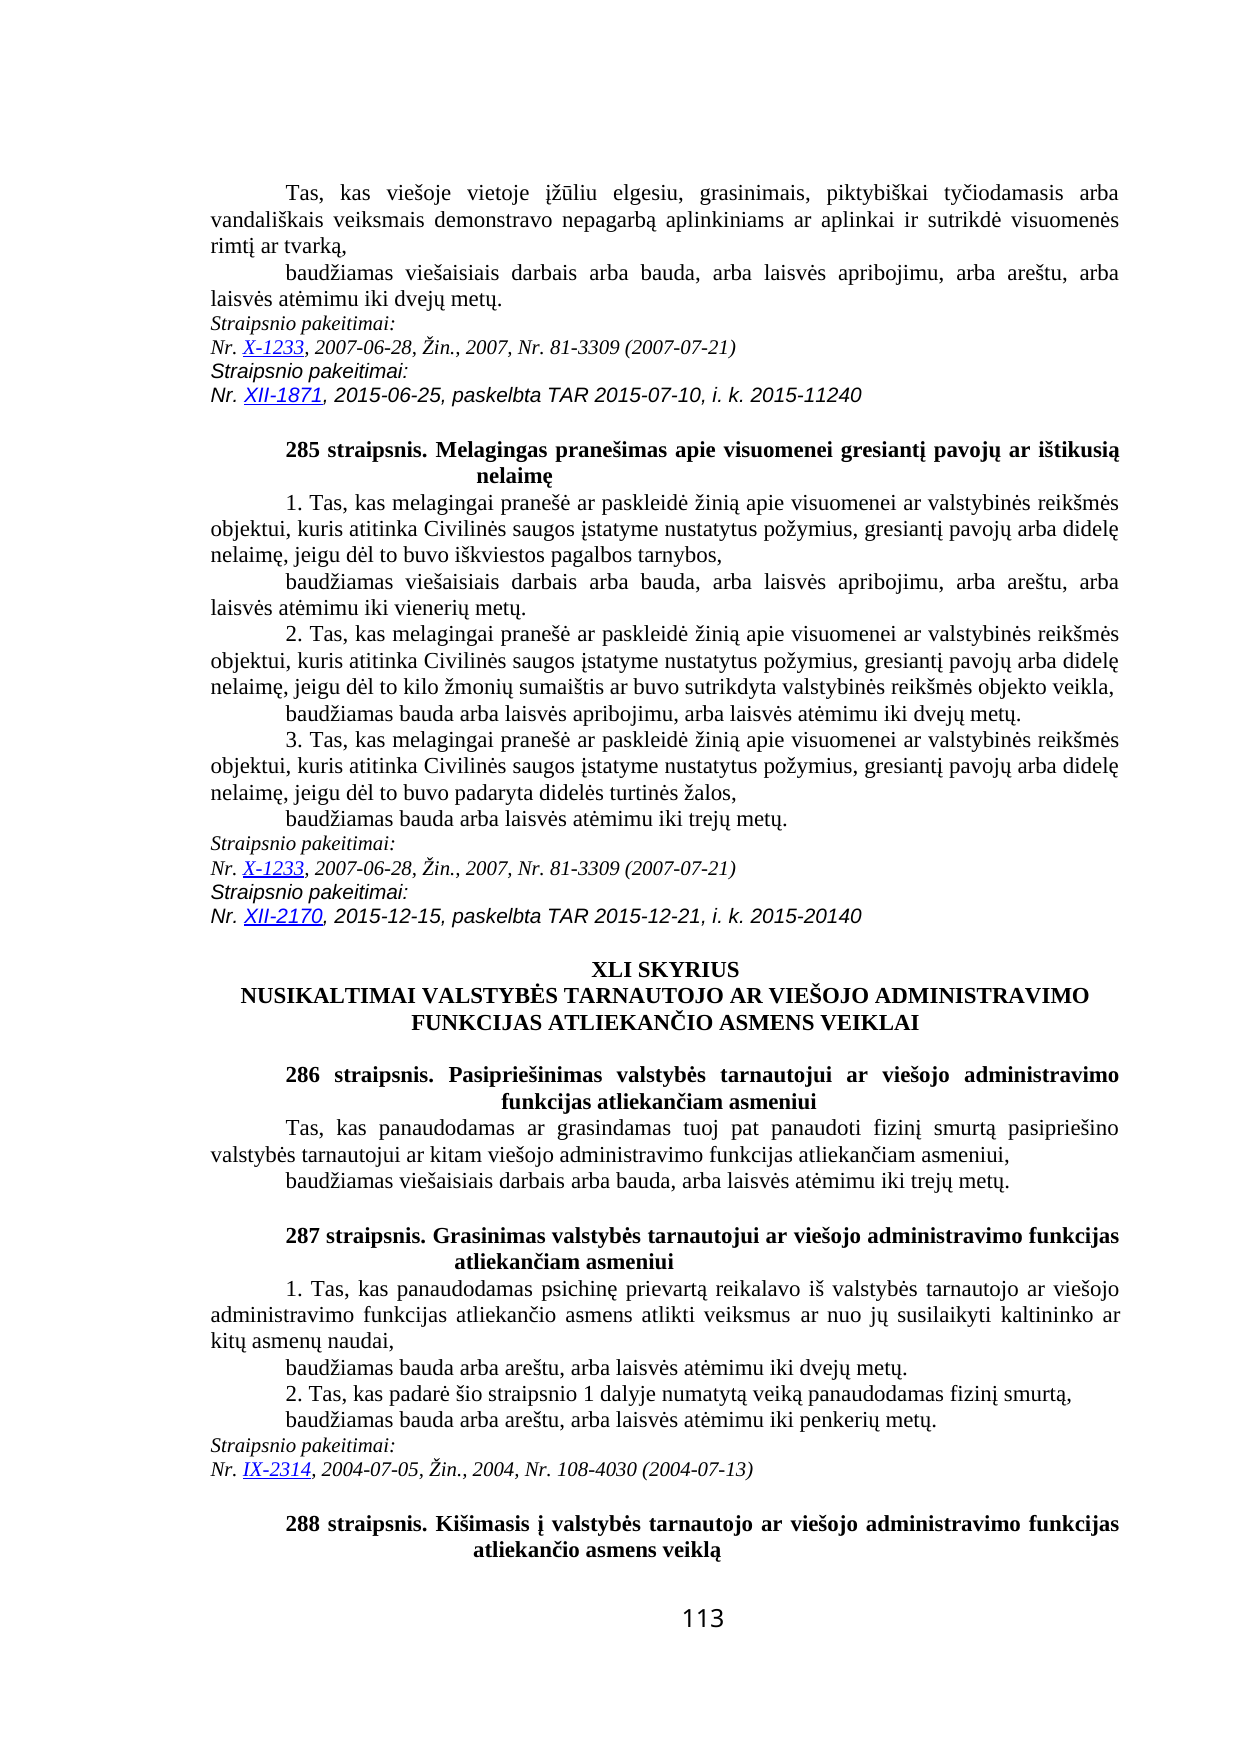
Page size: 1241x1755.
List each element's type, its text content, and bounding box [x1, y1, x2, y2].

text Tas, kas viešoje vietoje įžūliu elgesiu, grasinimais, piktybiškai tyčiodamasis arba vandališkais veiksmais demonstravo nepagarbą aplinkiniams ar aplinkai ir sutrikdė visuomenės rimtį ar tvarką, [210, 179, 1120, 258]
text Nr. X-1233, 2007-06-28, Žin., 2007, Nr. 81-3309 (2007-07-21) [210, 335, 1120, 359]
text baudžiamas viešaisiais darbais arba bauda, arba laisvės apribojimu, arba areštu, arba laisvės atėmimu iki vienerių metų. [210, 568, 1120, 621]
text baudžiamas bauda arba laisvės apribojimu, arba laisvės atėmimu iki dvejų metų. [210, 699, 1120, 726]
text Straipsnio pakeitimai: [210, 359, 1120, 383]
text baudžiamas bauda arba laisvės atėmimu iki trejų metų. [210, 805, 1120, 831]
text Straipsnio pakeitimai: [210, 1433, 1120, 1457]
text 3. Tas, kas melagingai pranešė ar paskleidė žinią apie visuomenei ar valstybinės reikšmės objektui, kuris atitinka Civilinės saugos įstatyme nustatytus požymius, gresiantį pavojų arba didelę nelaimę, jeigu dėl to buvo padaryta didelės turtinės žalos, [210, 726, 1120, 805]
text baudžiamas bauda arba areštu, arba laisvės atėmimu iki penkerių metų. [210, 1407, 1120, 1433]
text Nr. XII-1871, 2015-06-25, paskelbta TAR 2015-07-10, i. k. 2015-11240 [210, 383, 1120, 407]
text 2. Tas, kas padarė šio straipsnio 1 dalyje numatytą veiką panaudodamas fizinį smurtą, [210, 1380, 1120, 1407]
text 1. Tas, kas panaudodamas psichinę prievartą reikalavo iš valstybės tarnautojo ar viešojo administravimo funkcijas atliekančio asmens atlikti veiksmus ar nuo jų susilaikyti kaltininko ar kitų asmenų naudai, [210, 1275, 1120, 1354]
text 2. Tas, kas melagingai pranešė ar paskleidė žinią apie visuomenei ar valstybinės reikšmės objektui, kuris atitinka Civilinės saugos įstatyme nustatytus požymius, gresiantį pavojų arba didelę nelaimę, jeigu dėl to kilo žmonių sumaištis ar buvo sutrikdyta valstybinės reikšmės objekto veikla, [210, 621, 1120, 699]
text 287 straipsnis. Grasinimas valstybės tarnautojui ar viešojo administravimo funkcijas atliekančiam asmeniui [285, 1222, 1120, 1275]
text Straipsnio pakeitimai: [210, 831, 1120, 855]
text 285 straipsnis. Melagingas pranešimas apie visuomenei gresiantį pavojų ar ištikusią nelaimę [285, 436, 1120, 489]
text Tas, kas panaudodamas ar grasindamas tuoj pat panaudoti fizinį smurtą pasipriešino valstybės tarnautojui ar kitam viešojo administravimo funkcijas atliekančiam asmeniui, [210, 1114, 1120, 1167]
text baudžiamas viešaisiais darbais arba bauda, arba laisvės atėmimu iki trejų metų. [210, 1167, 1120, 1193]
text NUSIKALTIMAI VALSTYBĖS TARNAUTOJO AR VIEŠOJO ADMINISTRAVIMO FUNKCIJAS ATLIEKANČIO ASMENS VEIKLAI [210, 982, 1120, 1035]
text Nr. IX-2314, 2004-07-05, Žin., 2004, Nr. 108-4030 (2004-07-13) [210, 1457, 1120, 1481]
text 286 straipsnis. Pasipriešinimas valstybės tarnautojui ar viešojo administravimo funkcijas atliekančiam asmeniui [285, 1062, 1120, 1114]
text Nr. X-1233, 2007-06-28, Žin., 2007, Nr. 81-3309 (2007-07-21) [210, 855, 1120, 879]
text baudžiamas viešaisiais darbais arba bauda, arba laisvės apribojimu, arba areštu, arba laisvės atėmimu iki dvejų metų. [210, 258, 1120, 311]
text XLI SKYRIUS [210, 956, 1120, 982]
text Straipsnio pakeitimai: [210, 879, 1120, 903]
text baudžiamas bauda arba areštu, arba laisvės atėmimu iki dvejų metų. [210, 1354, 1120, 1380]
text Straipsnio pakeitimai: [210, 311, 1120, 335]
text Nr. XII-2170, 2015-12-15, paskelbta TAR 2015-12-21, i. k. 2015-20140 [210, 903, 1120, 927]
text 288 straipsnis. Kišimasis į valstybės tarnautojo ar viešojo administravimo funkcijas atliekančio asmens veiklą [285, 1510, 1120, 1562]
text 1. Tas, kas melagingai pranešė ar paskleidė žinią apie visuomenei ar valstybinės reikšmės objektui, kuris atitinka Civilinės saugos įstatyme nustatytus požymius, gresiantį pavojų arba didelę nelaimę, jeigu dėl to buvo iškviestos pagalbos tarnybos, [210, 489, 1120, 568]
